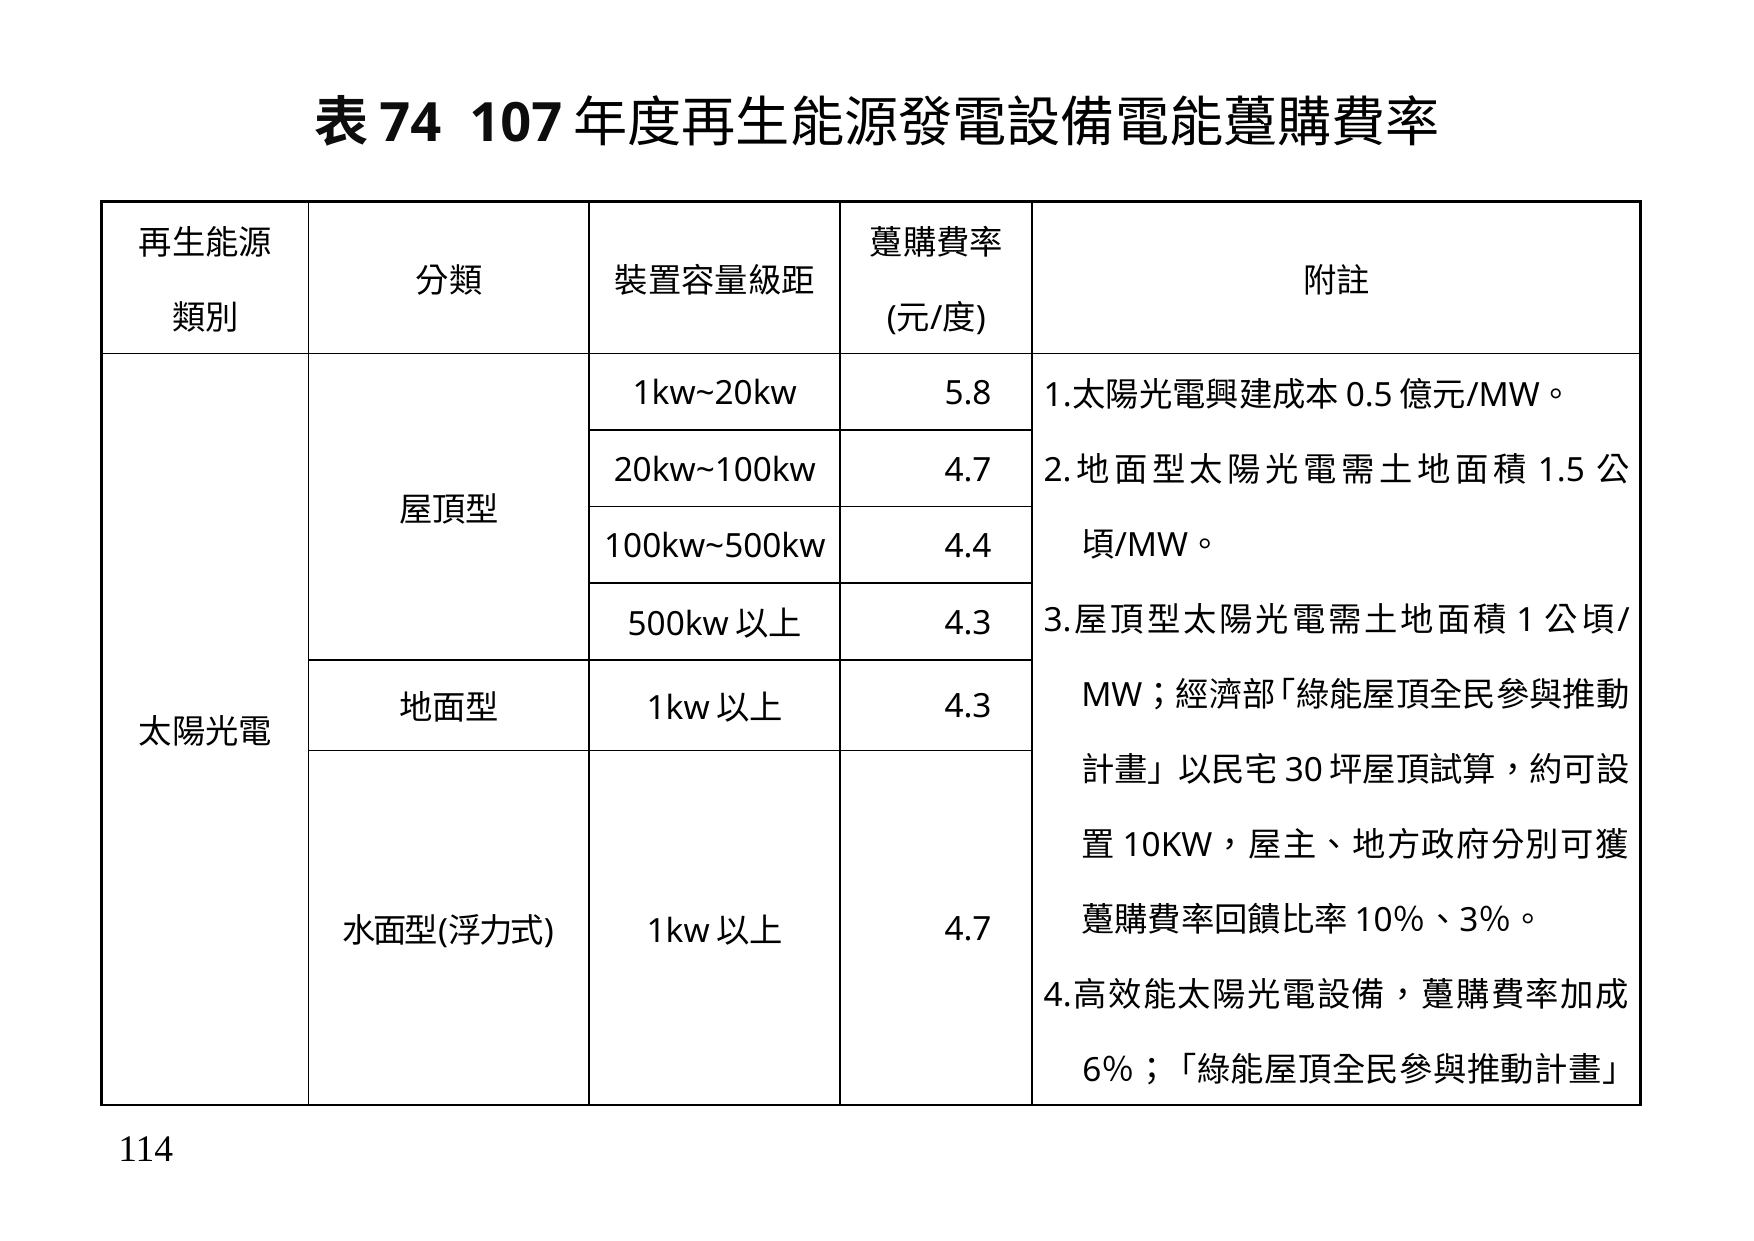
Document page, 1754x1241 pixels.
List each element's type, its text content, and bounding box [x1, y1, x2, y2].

table_cell 1kw以上 [590, 661, 839, 749]
table_cell 太陽光電 [103, 354, 308, 1104]
table_cell 500kw以上 [590, 584, 839, 659]
table_cell 屋頂型 [309, 354, 588, 659]
table_header 再生能源 類別 [103, 203, 308, 353]
table_cell 4.7 [841, 431, 1031, 506]
table_cell 20kw~100kw [590, 431, 839, 506]
table_cell 1.太陽光電興建成本0.5億元/MW。 2.地面型太陽光電需土地面積1.5公頃/MW。 3.屋頂型太陽光電需土地面積1公頃/MW；經濟部「綠能屋頂全民參與推動計畫」以民宅30坪屋頂試算，約可設置10KW，屋主、地方政府分別可獲躉購費率回饋比率10％、3％。 4.高效能太陽光電設備，躉購費率加成6％；「綠能屋頂全民參與推動計畫」 [1033, 354, 1639, 1104]
table_cell 100kw~500kw [590, 507, 839, 582]
table_cell 5.8 [841, 354, 1031, 429]
table_header 分類 [309, 203, 588, 353]
table_cell 4.7 [841, 751, 1031, 1104]
table_cell 水面型(浮力式) [309, 751, 588, 1104]
table_cell 4.4 [841, 507, 1031, 582]
table_header 躉購費率 (元/度) [841, 203, 1031, 353]
table_cell 4.3 [841, 584, 1031, 659]
table_cell 1kw~20kw [590, 354, 839, 429]
text 表74 107年度再生能源發電設備電能躉購費率 [118, 62, 1636, 174]
table_cell 地面型 [309, 661, 588, 749]
table_cell 4.3 [841, 661, 1031, 749]
table_cell 1kw以上 [590, 751, 839, 1104]
table_header 裝置容量級距 [590, 203, 839, 353]
table_header 附註 [1033, 203, 1639, 353]
